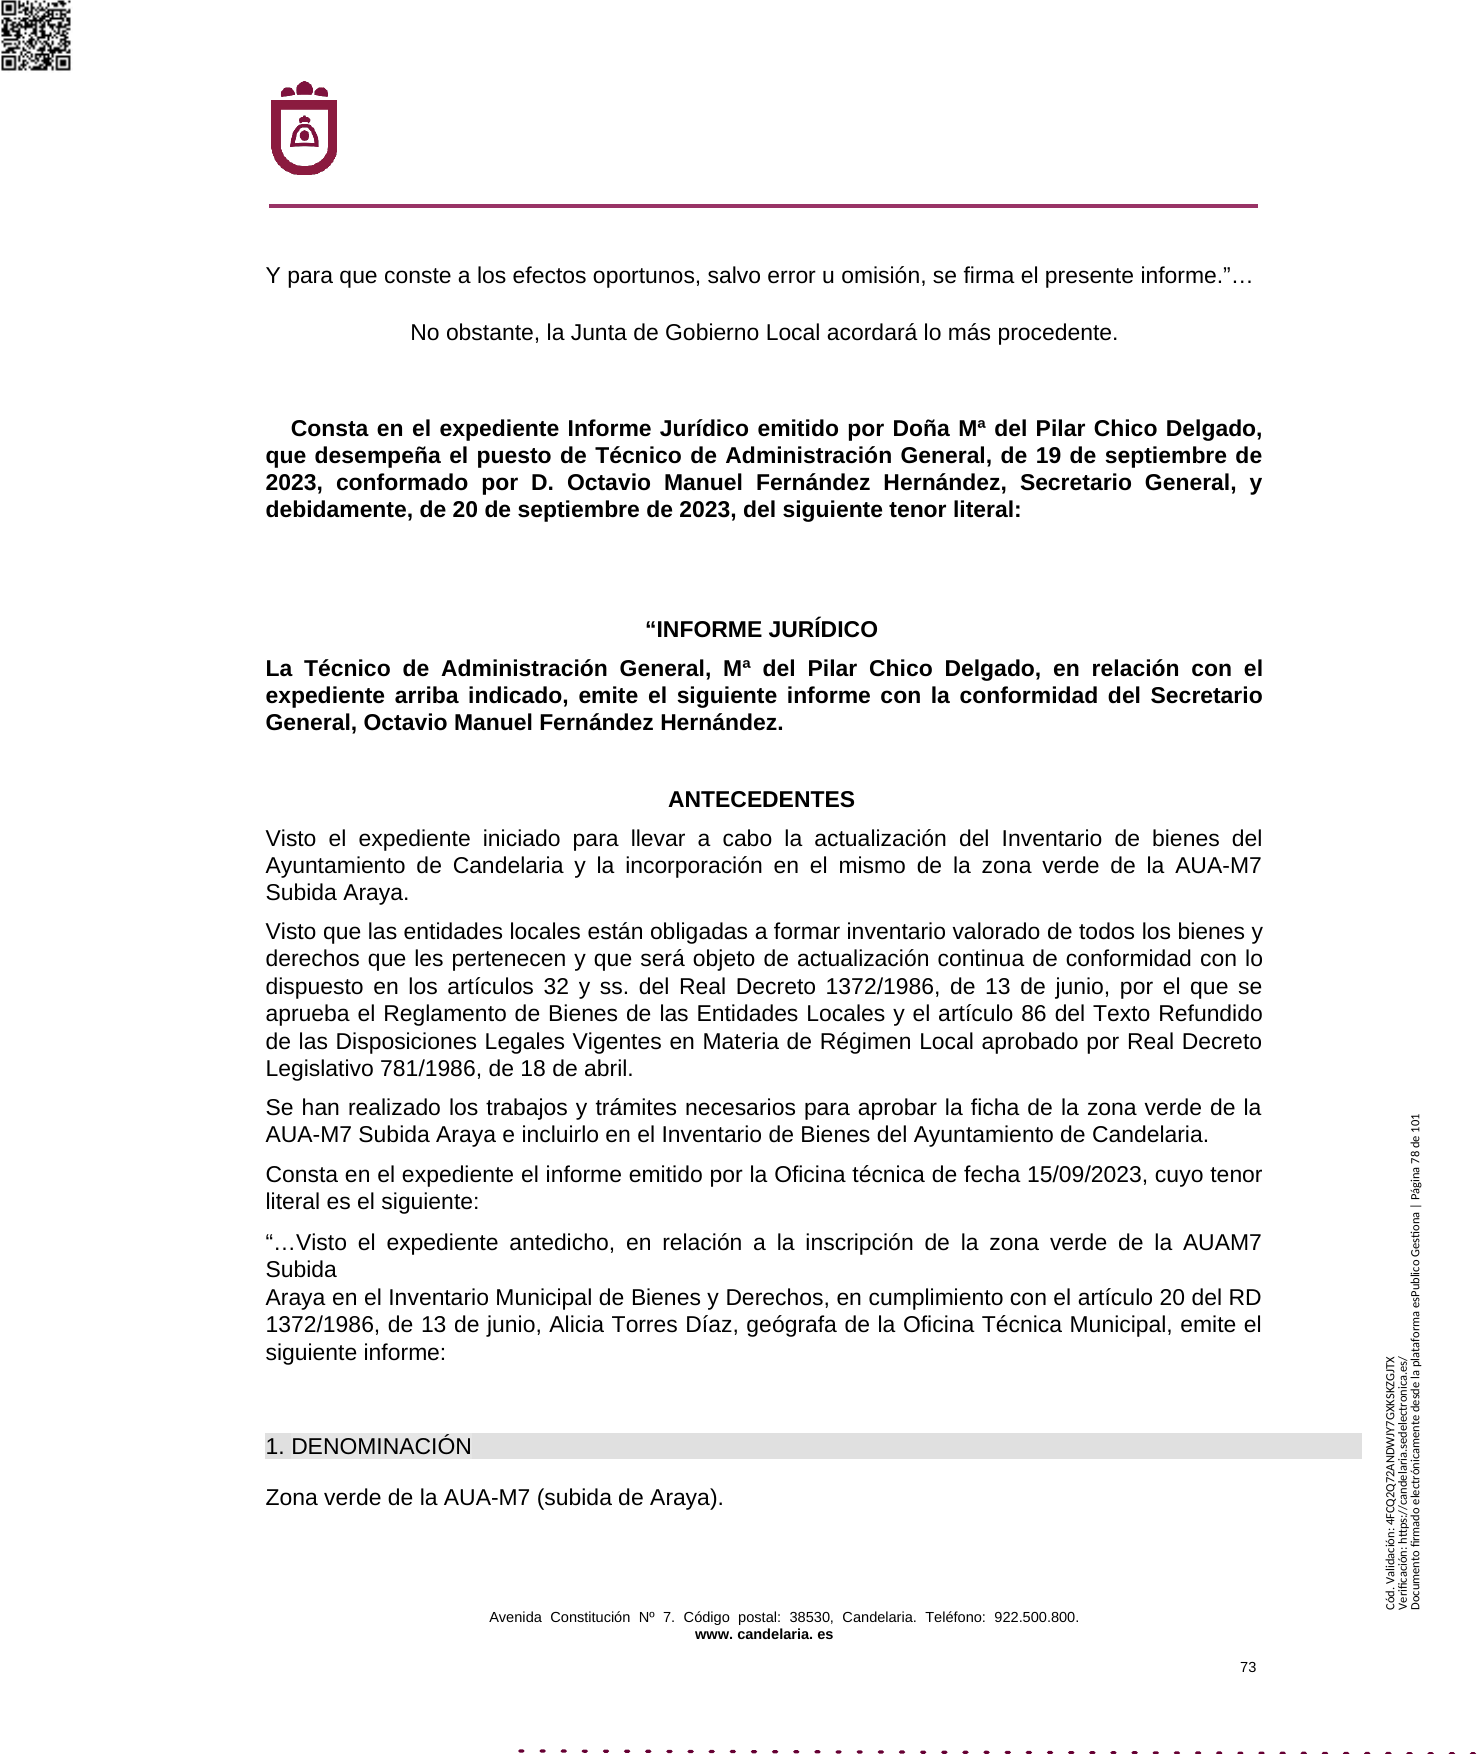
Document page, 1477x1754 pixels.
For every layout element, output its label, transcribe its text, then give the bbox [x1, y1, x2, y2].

text Se han realizado los trabajos y trámites necesarios para aprobar la ficha de la zona verde de la AUA-M7 Subida Araya e incluirlo en el Inventario de Bienes del Ayuntamiento de Candelaria. [265, 1094, 1263, 1148]
text Araya en el Inventario Municipal de Bienes y Derechos, en cumplimiento con el artículo 20 del RD 1372/1986, de 13 de junio, Alicia Torres Díaz, geógrafa de la Oficina Técnica Municipal, emite el siguiente informe: [265, 1284, 1263, 1365]
subtitle “INFORME JURÍDICO [266, 616, 1263, 642]
text La Técnico de Administración General, Mª del Pilar Chico Delgado, en relación con el expediente arriba indicado, emite el siguiente informe con la conformidad del Secretario General, Octavio Manuel Fernández Hernández. [265, 654, 1264, 735]
text No obstante, la Junta de Gobierno Local acordará lo más procedente. [251, 318, 1362, 346]
text 1. DENOMINACIÓN [265, 1433, 1362, 1459]
text Consta en el expediente el informe emitido por la Oficina técnica de fecha 15/09/2023, cuyo tenor literal es el siguiente: [265, 1161, 1263, 1214]
text “…Visto el expediente antedicho, en relación a la inscripción de la zona verde de la AUAM7 Subida [265, 1229, 1263, 1282]
text Zona verde de la AUA-M7 (subida de Araya). [265, 1483, 1263, 1510]
text Y para que conste a los efectos oportunos, salvo error u omisión, se firma el presente informe.”… [265, 262, 1263, 289]
subtitle ANTECEDENTES [266, 786, 1262, 812]
text Visto el expediente iniciado para llevar a cabo la actualización del Inventario de bienes del Ayuntamiento de Candelaria y la incorporación en el mismo de la zona verde de la AUA-M7 Subida Araya. [265, 824, 1263, 906]
text Consta en el expediente Informe Jurídico emitido por Doña Mª del Pilar Chico Delgado, que desempeña el puesto de Técnico de Administración General, de 19 de septiembre de 2023, conformado por D. Octavio Manuel Fernández Hernández, Secretario General, y debidamente, de 20 de septiembre de 2023, del siguiente tenor literal: [265, 415, 1264, 523]
text Visto que las entidades locales están obligadas a formar inventario valorado de todos los bienes y derechos que les pertenecen y que será objeto de actualización continua de conformidad con lo dispuesto en los artículos 32 y ss. del Real Decreto 1372/1986, de 13 de junio, por el que se aprueba el Reglamento de Bienes de las Entidades Locales y el artículo 86 del Texto Refundido de las Disposiciones Legales Vigentes en Materia de Régimen Local aprobado por Real Decreto Legislativo 781/1986, de 18 de abril. [265, 918, 1263, 1081]
